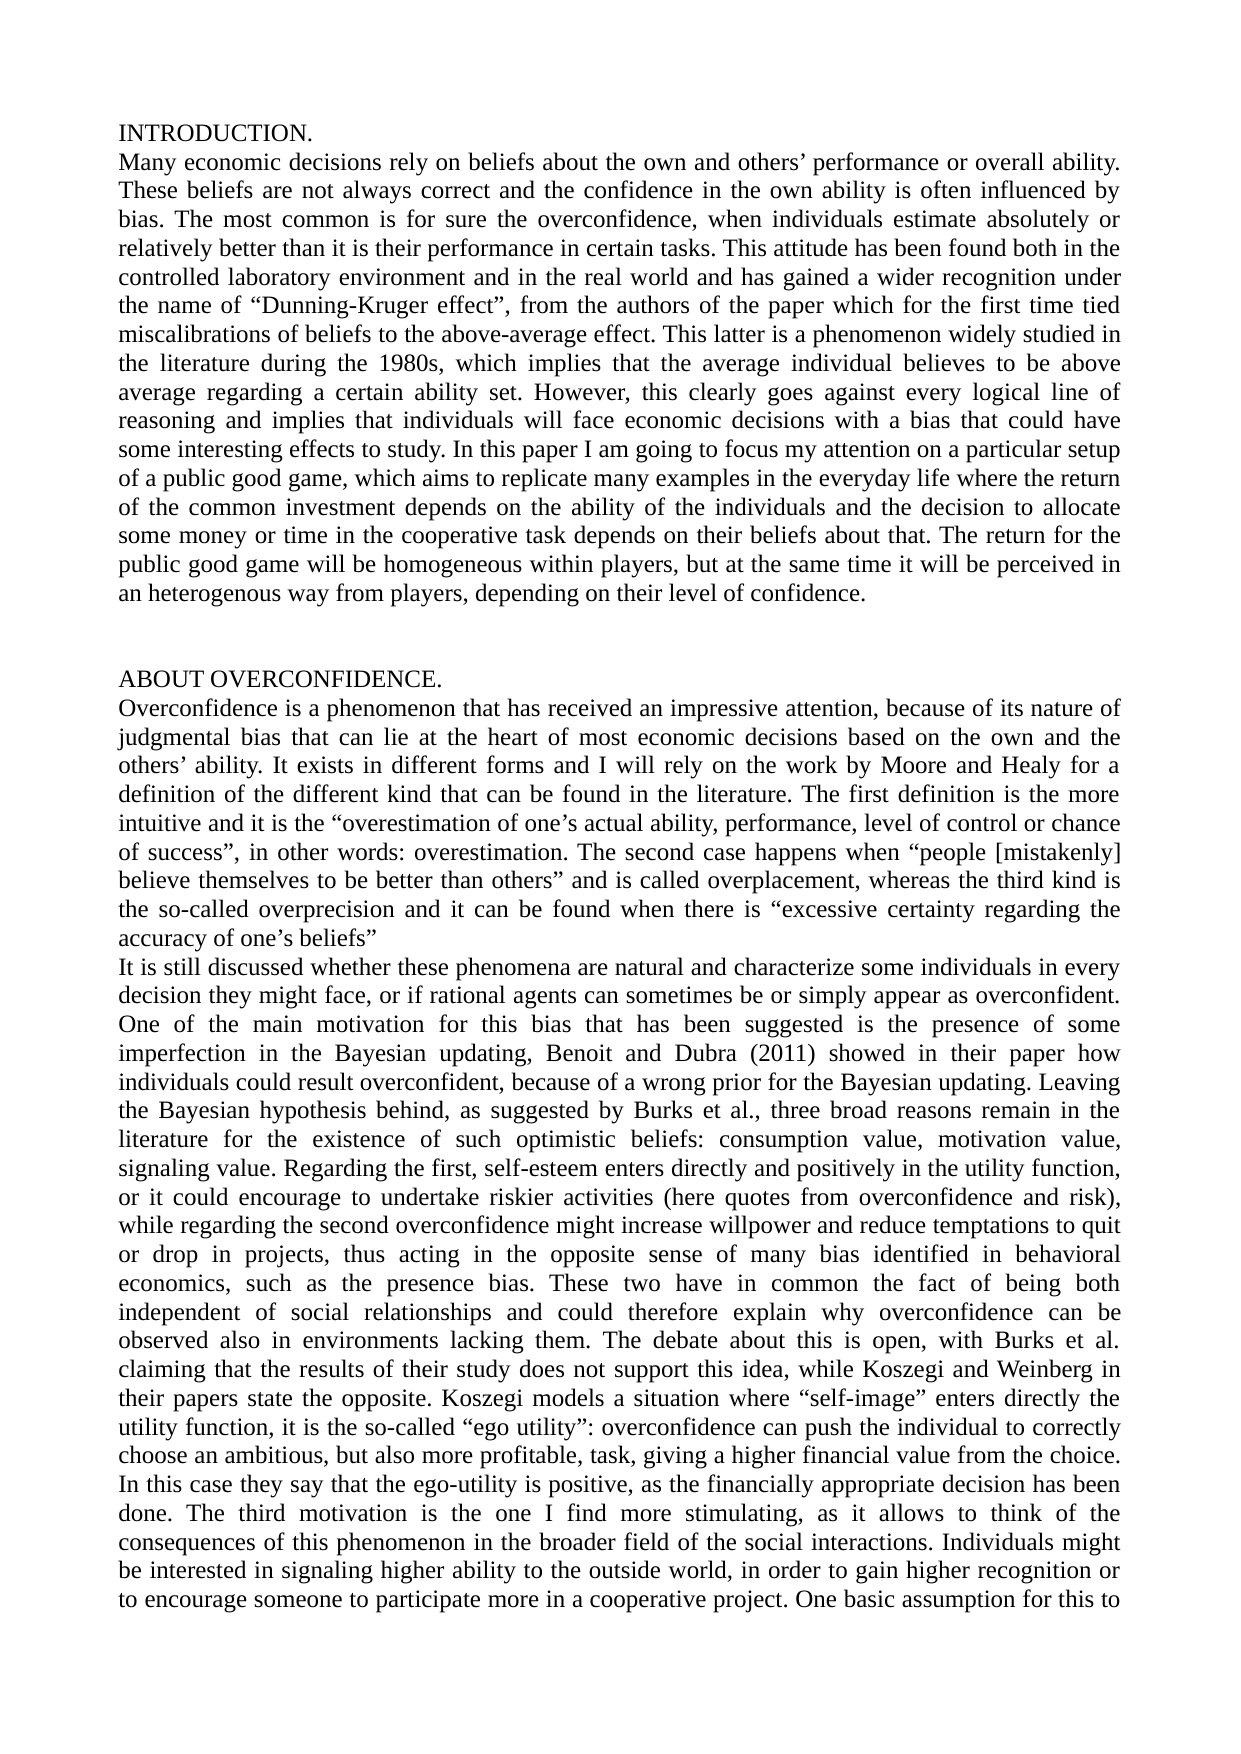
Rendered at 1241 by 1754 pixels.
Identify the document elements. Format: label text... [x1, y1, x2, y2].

text Overconfidence is a phenomenon that has received an impressive attention, because of its nature of judgmental bias that can lie at the heart of most economic decisions based on the own and the others’ ability. It exists in different forms and I will rely on the work by Moore and Healy for a definition of the different kind that can be found in the literature. The first definition is the more intuitive and it is the “overestimation of one’s actual ability, performance, level of control or chance of success”, in other words: overestimation. The second case happens when “people [mistakenly] believe themselves to be better than others” and is called overplacement, whereas the third kind is the so-called overprecision and it can be found when there is “excessive certainty regarding the accuracy of one’s beliefs” [118, 693, 1122, 952]
text Many economic decisions rely on beliefs about the own and others’ performance or overall ability. These beliefs are not always correct and the confidence in the own ability is often influenced by bias. The most common is for sure the overconfidence, when individuals estimate absolutely or relatively better than it is their performance in certain tasks. This attitude has been found both in the controlled laboratory environment and in the real world and has gained a wider recognition under the name of “Dunning-Kruger effect”, from the authors of the paper which for the first time tied miscalibrations of beliefs to the above-average effect. This latter is a phenomenon widely studied in the literature during the 1980s, which implies that the average individual believes to be above average regarding a certain ability set. However, this clearly goes against every logical line of reasoning and implies that individuals will face economic decisions with a bias that could have some interesting effects to study. In this paper I am going to focus my attention on a particular setup of a public good game, which aims to replicate many examples in the everyday life where the return of the common investment depends on the ability of the individuals and the decision to allocate some money or time in the cooperative task depends on their beliefs about that. The return for the public good game will be homogeneous within players, but at the same time it will be perceived in an heterogenous way from players, depending on their level of confidence. [118, 147, 1122, 607]
text ABOUT OVERCONFIDENCE. [118, 664, 1122, 693]
text It is still discussed whether these phenomena are natural and characterize some individuals in every decision they might face, or if rational agents can sometimes be or simply appear as overconfident. One of the main motivation for this bias that has been suggested is the presence of some imperfection in the Bayesian updating, Benoit and Dubra (2011) showed in their paper how individuals could result overconfident, because of a wrong prior for the Bayesian updating. Leaving the Bayesian hypothesis behind, as suggested by Burks et al., three broad reasons remain in the literature for the existence of such optimistic beliefs: consumption value, motivation value, signaling value. Regarding the first, self-esteem enters directly and positively in the utility function, or it could encourage to undertake riskier activities (here quotes from overconfidence and risk), while regarding the second overconfidence might increase willpower and reduce temptations to quit or drop in projects, thus acting in the opposite sense of many bias identified in behavioral economics, such as the presence bias. These two have in common the fact of being both independent of social relationships and could therefore explain why overconfidence can be observed also in environments lacking them. The debate about this is open, with Burks et al. claiming that the results of their study does not support this idea, while Koszegi and Weinberg in their papers state the opposite. Koszegi models a situation where “self-image” enters directly the utility function, it is the so-called “ego utility”: overconfidence can push the individual to correctly choose an ambitious, but also more profitable, task, giving a higher financial value from the choice. In this case they say that the ego-utility is positive, as the financially appropriate decision has been done. The third motivation is the one I find more stimulating, as it allows to think of the consequences of this phenomenon in the broader field of the social interactions. Individuals might be interested in signaling higher ability to the outside world, in order to gain higher recognition or to encourage someone to participate more in a cooperative project. One basic assumption for this to [118, 952, 1122, 1613]
text INTRODUCTION. [118, 118, 1122, 147]
